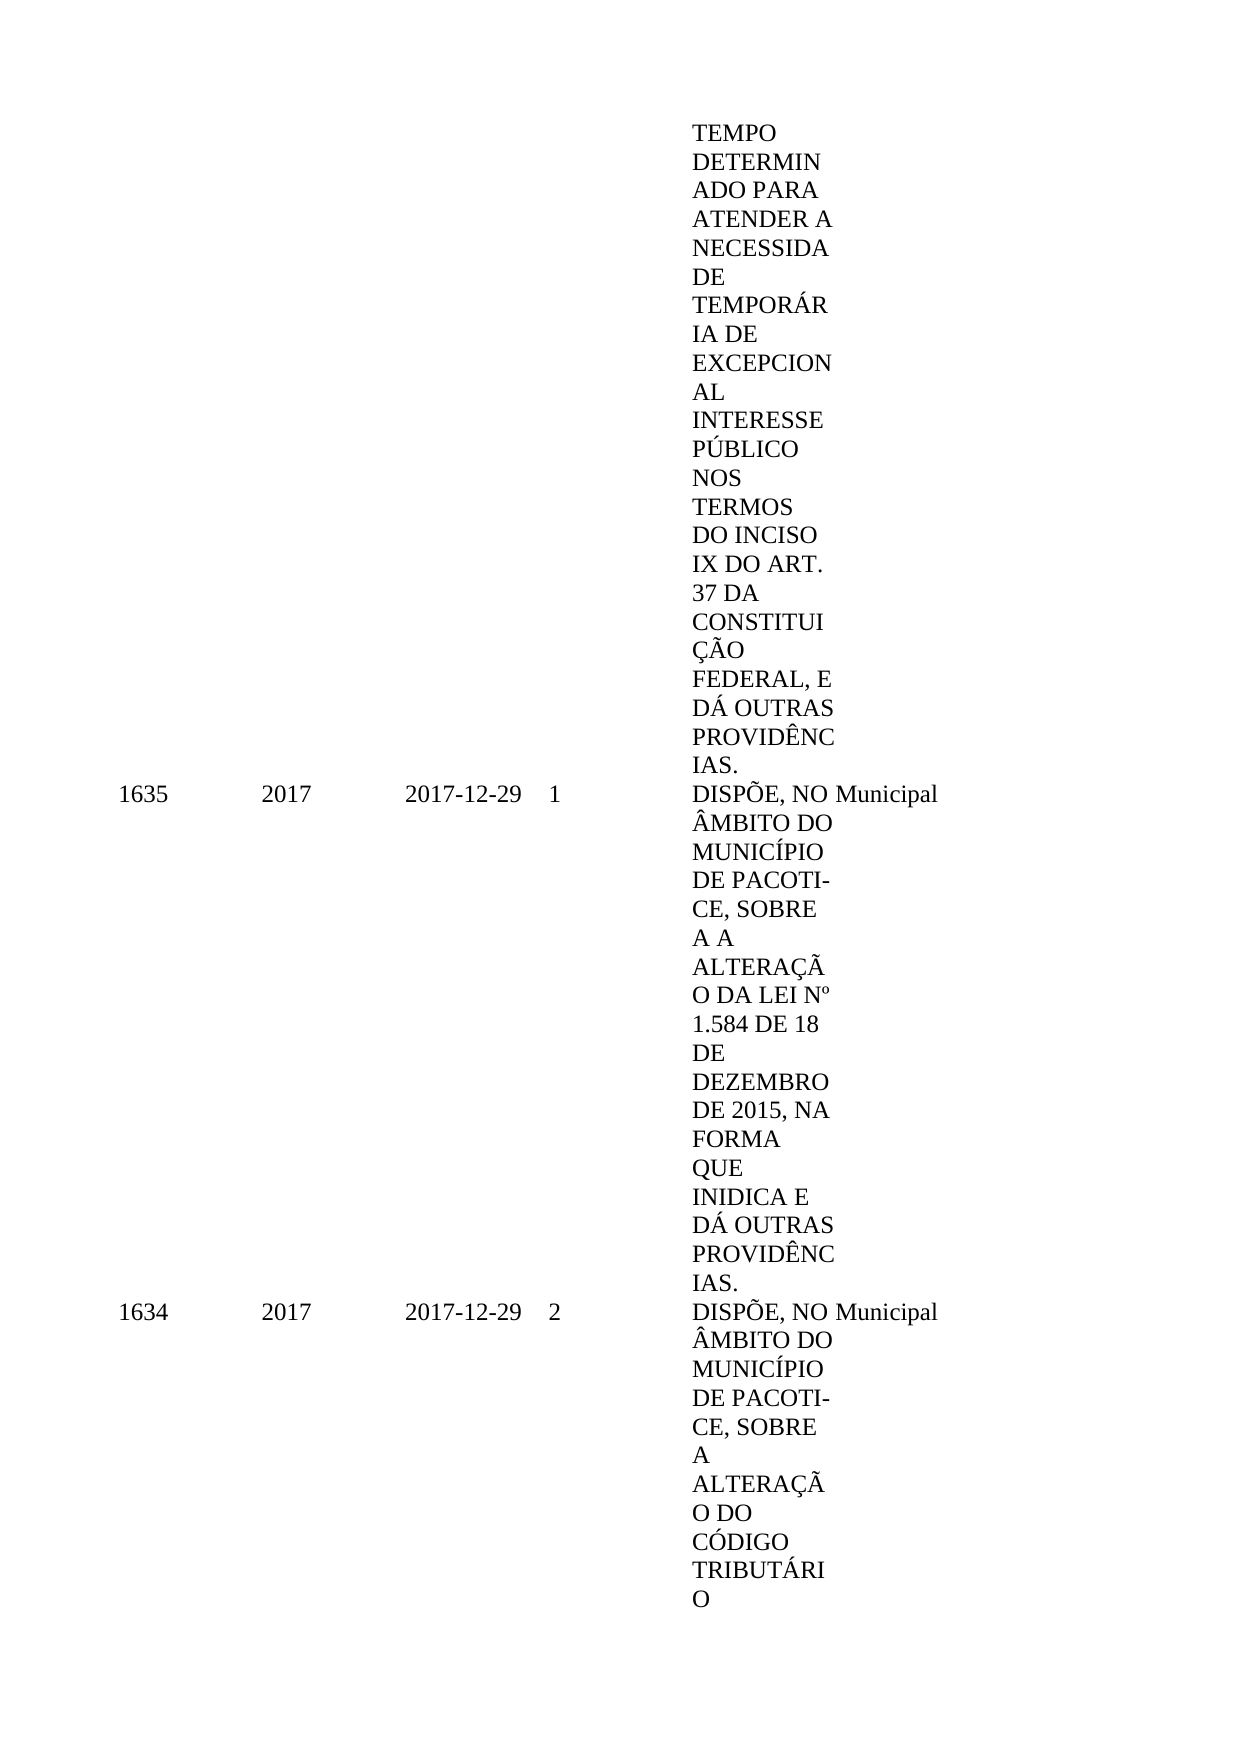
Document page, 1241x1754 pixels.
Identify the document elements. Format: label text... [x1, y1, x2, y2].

table_cell 1634 [118, 1297, 261, 1613]
table_cell [548, 118, 692, 779]
table_cell [835, 118, 979, 779]
table_cell 2 [548, 1297, 692, 1613]
table_cell DISPÕE, NO ÂMBITO DO MUNICÍPIO DE PACOTI-CE, SOBRE A ALTERAÇÃO DO CÓDIGO TRIBUTÁRIO [692, 1297, 835, 1613]
table_cell [979, 118, 1122, 779]
table_cell 2017 [261, 1297, 405, 1613]
table_cell 2017 [261, 779, 405, 1297]
table_cell [405, 118, 548, 779]
table_cell 2017-12-29 [405, 779, 548, 1297]
table_cell 1635 [118, 779, 261, 1297]
table_cell 1 [548, 779, 692, 1297]
table_cell TEMPO DETERMINADO PARA ATENDER A NECESSIDADE TEMPORÁRIA DE EXCEPCIONAL INTERESSE PÚBLICO NOS TERMOS DO INCISO IX DO ART. 37 DA CONSTITUIÇÃO FEDERAL, E DÁ OUTRAS PROVIDÊNCIAS. [692, 118, 835, 779]
table_cell Municipal [835, 779, 979, 1297]
table_cell [118, 118, 261, 779]
table_cell DISPÕE, NO ÂMBITO DO MUNICÍPIO DE PACOTI-CE, SOBRE A A ALTERAÇÃO DA LEI Nº 1.584 DE 18 DE DEZEMBRO DE 2015, NA FORMA QUE INIDICA E DÁ OUTRAS PROVIDÊNCIAS. [692, 779, 835, 1297]
table_cell [261, 118, 405, 779]
table_cell [979, 779, 1122, 1297]
table_cell [979, 1297, 1122, 1613]
table_cell Municipal [835, 1297, 979, 1613]
table_cell 2017-12-29 [405, 1297, 548, 1613]
